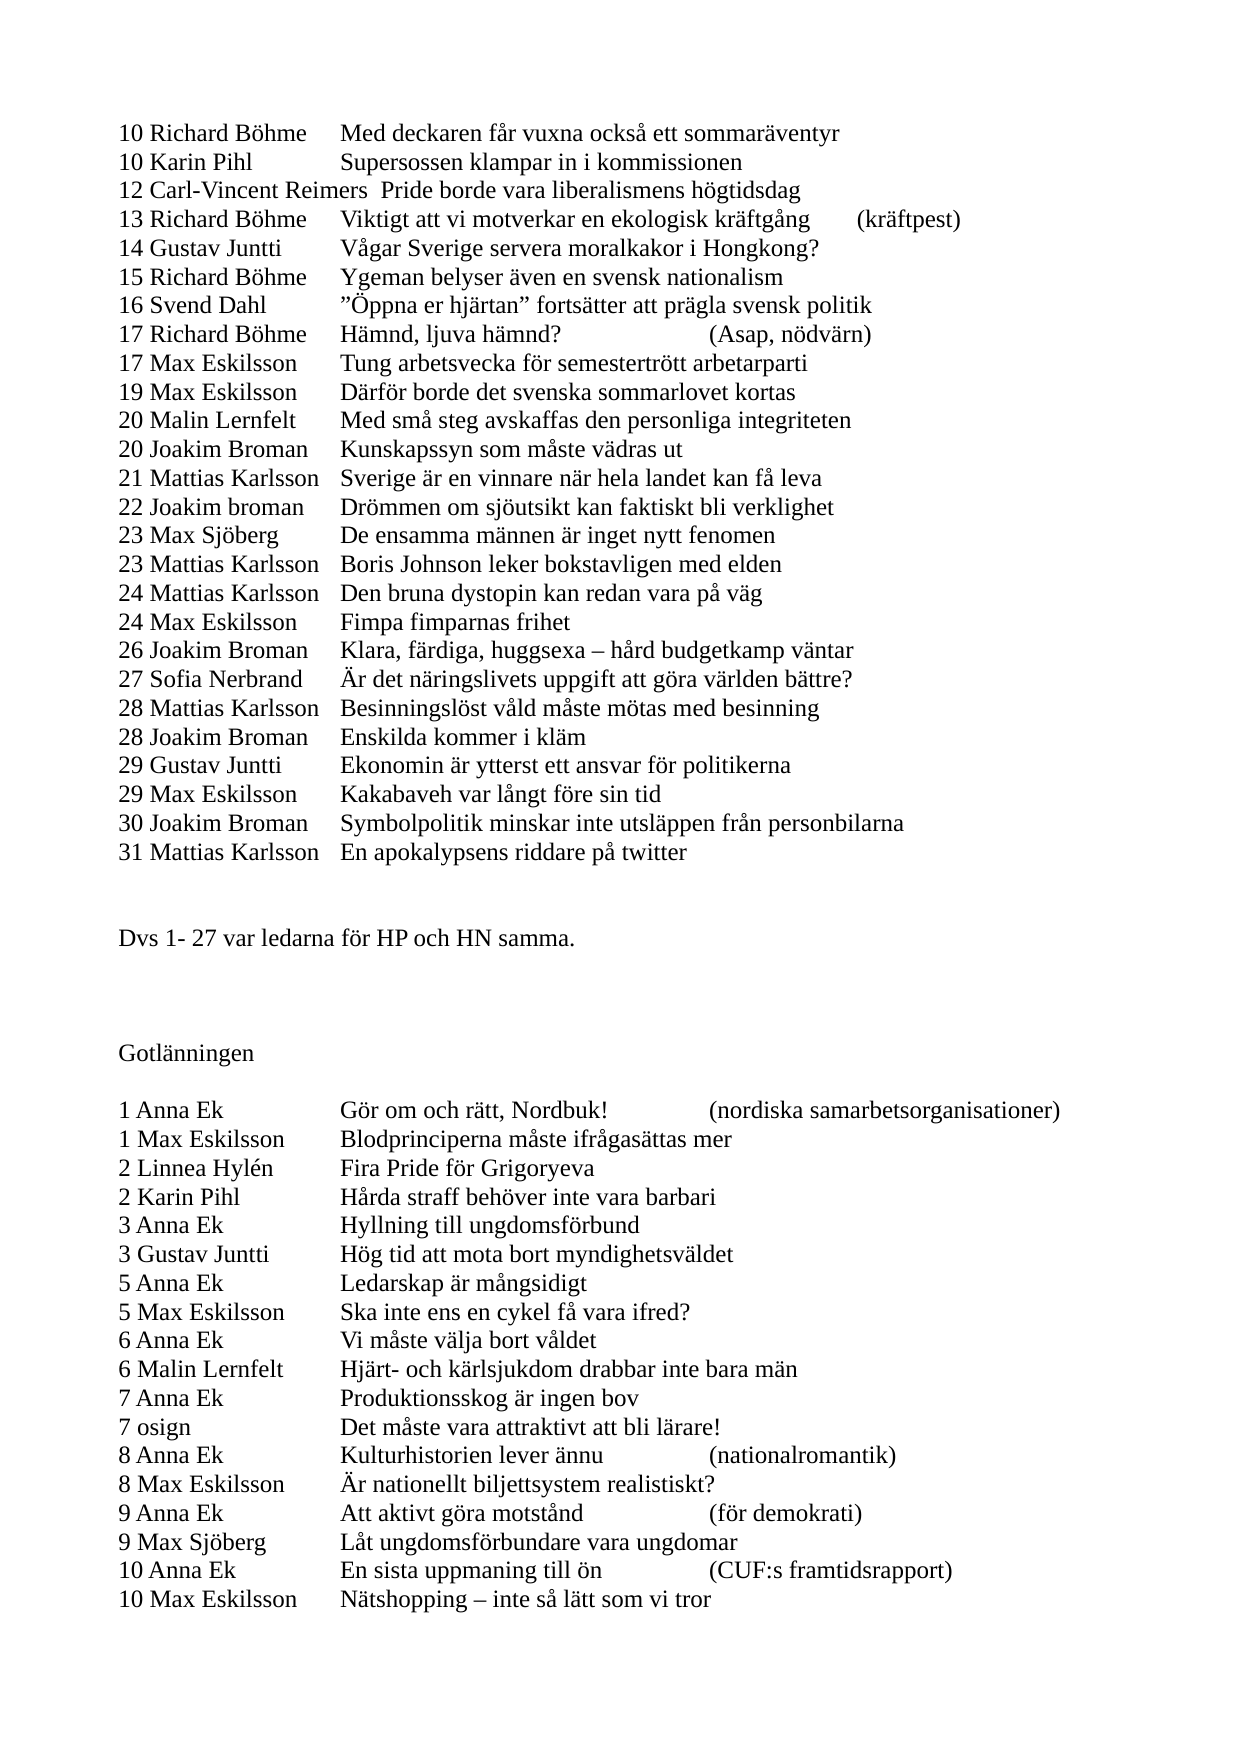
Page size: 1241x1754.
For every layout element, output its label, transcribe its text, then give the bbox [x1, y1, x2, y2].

text 7 Anna Ek Produktionsskog är ingen bov [118, 1383, 1122, 1412]
text 9 Anna Ek Att aktivt göra motstånd (för demokrati) [118, 1498, 1122, 1527]
text 6 Anna Ek Vi måste välja bort våldet [118, 1326, 1122, 1354]
text 14 Gustav Juntti Vågar Sverige servera moralkakor i Hongkong? [118, 233, 1122, 262]
text 27 Sofia Nerbrand Är det näringslivets uppgift att göra världen bättre? [118, 664, 1122, 693]
text 3 Anna Ek Hyllning till ungdomsförbund [118, 1211, 1122, 1239]
text 2 Linnea Hylén Fira Pride för Grigoryeva [118, 1153, 1122, 1182]
text 20 Joakim Broman Kunskapssyn som måste vädras ut [118, 434, 1122, 463]
text 10 Max Eskilsson Nätshopping – inte så lätt som vi tror [118, 1584, 1122, 1613]
text 10 Richard Böhme Med deckaren får vuxna också ett sommaräventyr [118, 118, 1122, 147]
text 7 osign Det måste vara attraktivt att bli lärare! [118, 1412, 1122, 1441]
text 5 Max Eskilsson Ska inte ens en cykel få vara ifred? [118, 1297, 1122, 1326]
text 8 Anna Ek Kulturhistorien lever ännu (nationalromantik) [118, 1441, 1122, 1469]
text 28 Mattias Karlsson Besinningslöst våld måste mötas med besinning [118, 693, 1122, 722]
text 10 Anna Ek En sista uppmaning till ön (CUF:s framtidsrapport) [118, 1556, 1122, 1584]
text 10 Karin Pihl Supersossen klampar in i kommissionen [118, 147, 1122, 176]
text Dvs 1- 27 var ledarna för HP och HN samma. [118, 923, 1122, 952]
text 26 Joakim Broman Klara, färdiga, huggsexa – hård budgetkamp väntar [118, 636, 1122, 664]
text 31 Mattias Karlsson En apokalypsens riddare på twitter [118, 837, 1122, 866]
text 15 Richard Böhme Ygeman belyser även en svensk nationalism [118, 262, 1122, 291]
text 2 Karin Pihl Hårda straff behöver inte vara barbari [118, 1182, 1122, 1211]
text 24 Max Eskilsson Fimpa fimparnas frihet [118, 607, 1122, 636]
text 19 Max Eskilsson Därför borde det svenska sommarlovet kortas [118, 377, 1122, 406]
text 29 Max Eskilsson Kakabaveh var långt före sin tid [118, 779, 1122, 808]
text 16 Svend Dahl ”Öppna er hjärtan” fortsätter att prägla svensk politik [118, 291, 1122, 319]
text 1 Max Eskilsson Blodprinciperna måste ifrågasättas mer [118, 1124, 1122, 1153]
text Gotlänningen [118, 1038, 1122, 1067]
text 30 Joakim Broman Symbolpolitik minskar inte utsläppen från personbilarna [118, 808, 1122, 837]
text 21 Mattias Karlsson Sverige är en vinnare när hela landet kan få leva [118, 463, 1122, 492]
text 8 Max Eskilsson Är nationellt biljettsystem realistiskt? [118, 1469, 1122, 1498]
text 9 Max Sjöberg Låt ungdomsförbundare vara ungdomar [118, 1527, 1122, 1556]
text 23 Mattias Karlsson Boris Johnson leker bokstavligen med elden [118, 549, 1122, 578]
text 24 Mattias Karlsson Den bruna dystopin kan redan vara på väg [118, 578, 1122, 607]
text 3 Gustav Juntti Hög tid att mota bort myndighetsväldet [118, 1239, 1122, 1268]
text 1 Anna Ek Gör om och rätt, Nordbuk! (nordiska samarbetsorganisationer) [118, 1096, 1122, 1124]
text 17 Max Eskilsson Tung arbetsvecka för semestertrött arbetarparti [118, 348, 1122, 377]
text 22 Joakim broman Drömmen om sjöutsikt kan faktiskt bli verklighet [118, 492, 1122, 521]
text 5 Anna Ek Ledarskap är mångsidigt [118, 1268, 1122, 1297]
text 13 Richard Böhme Viktigt att vi motverkar en ekologisk kräftgång (kräftpest) [118, 204, 1122, 233]
text 23 Max Sjöberg De ensamma männen är inget nytt fenomen [118, 521, 1122, 549]
text 28 Joakim Broman Enskilda kommer i kläm [118, 722, 1122, 751]
text 17 Richard Böhme Hämnd, ljuva hämnd? (Asap, nödvärn) [118, 319, 1122, 348]
text 20 Malin Lernfelt Med små steg avskaffas den personliga integriteten [118, 406, 1122, 434]
text 29 Gustav Juntti Ekonomin är ytterst ett ansvar för politikerna [118, 751, 1122, 779]
text 6 Malin Lernfelt Hjärt- och kärlsjukdom drabbar inte bara män [118, 1354, 1122, 1383]
text 12 Carl-Vincent Reimers Pride borde vara liberalismens högtidsdag [118, 176, 1122, 204]
